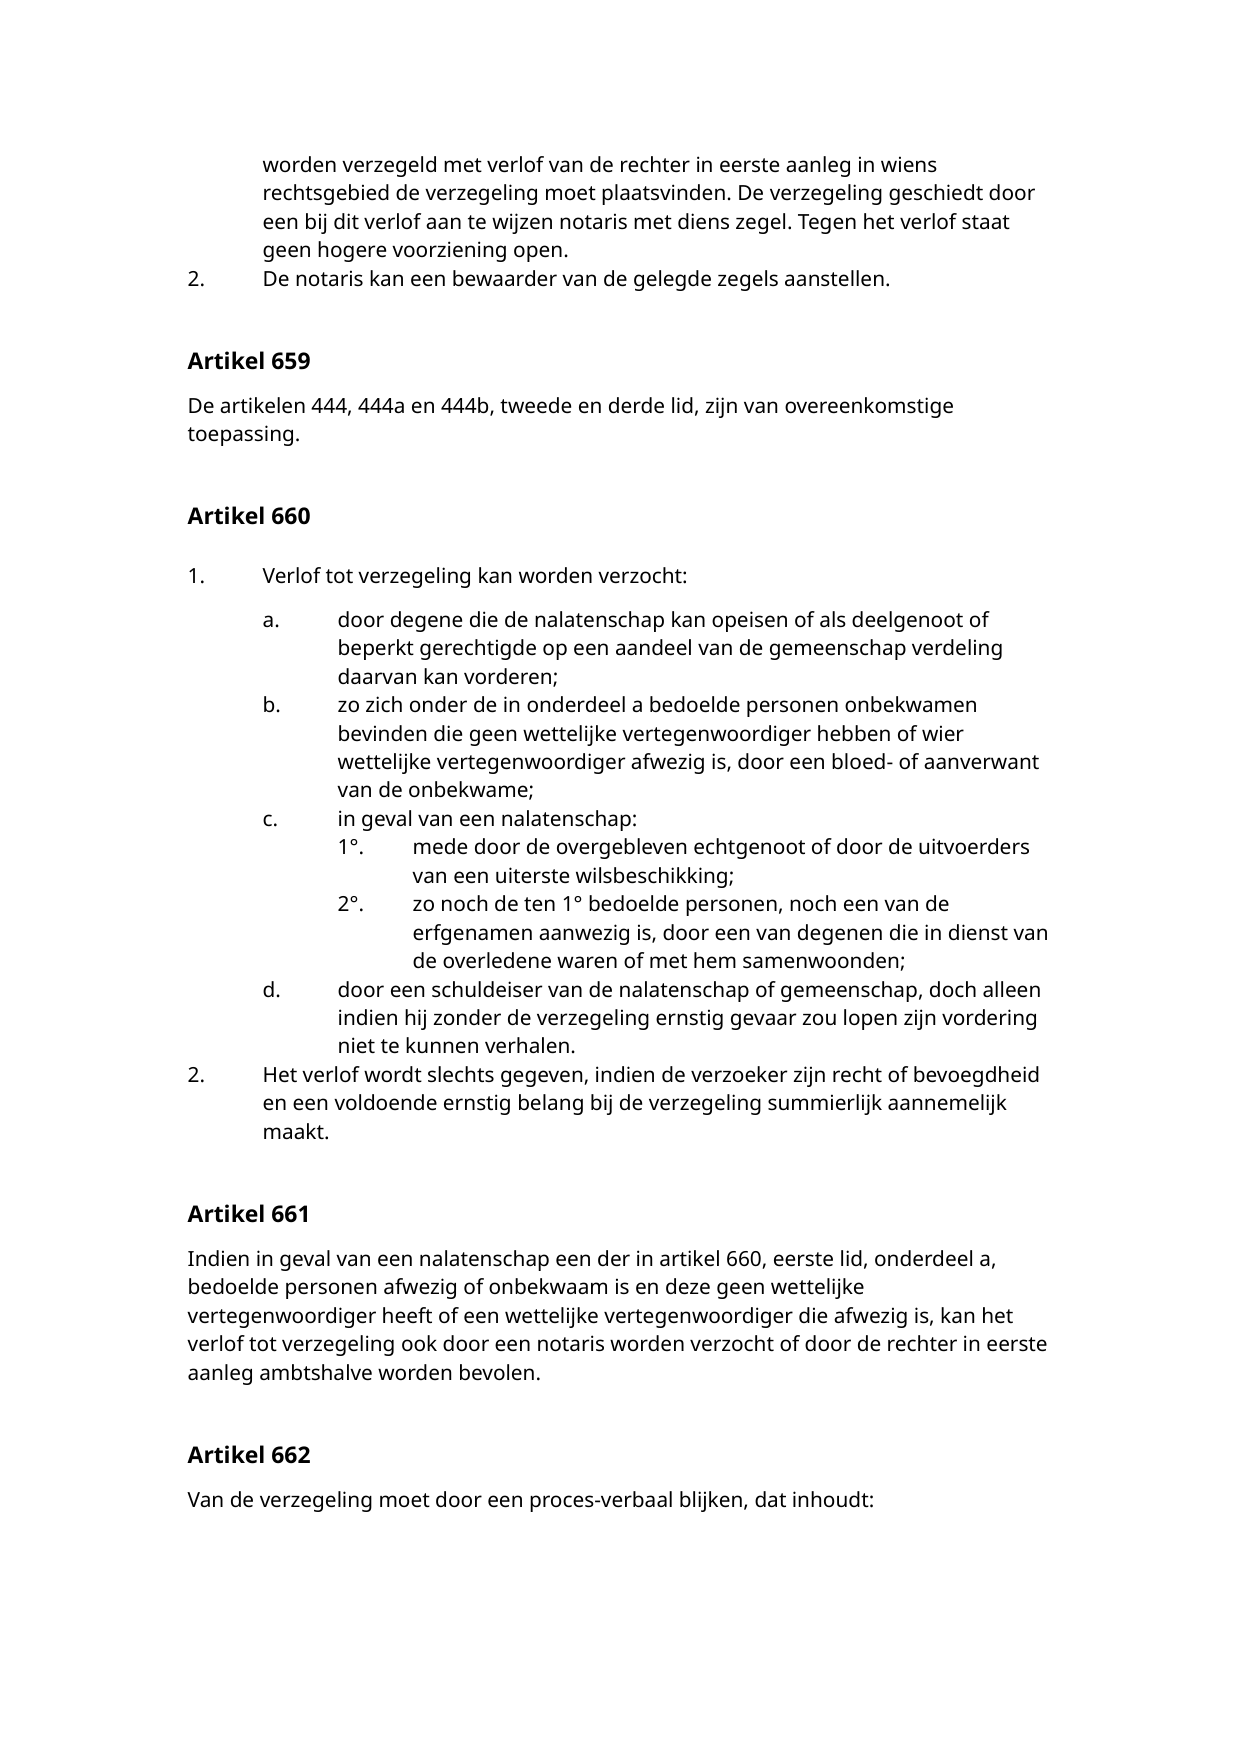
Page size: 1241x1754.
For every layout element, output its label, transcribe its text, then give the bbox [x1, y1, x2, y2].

list mede door de overgebleven echtgenoot of door de uitvoerders van een uiterste wilsbeschikking; [337, 832, 1053, 889]
list Het verlof wordt slechts gegeven, indien de verzoeker zijn recht of bevoegdheid en een voldoende ernstig belang bij de verzegeling summierlijk aannemelijk maakt. [187, 1060, 1053, 1145]
list door een schuldeiser van de nalatenschap of gemeenschap, doch alleen indien hij zonder de verzegeling ernstig gevaar zou lopen zijn vordering niet te kunnen verhalen. [262, 975, 1053, 1060]
list door degene die de nalatenschap kan opeisen of als deelgenoot of beperkt gerechtigde op een aandeel van de gemeenschap verdeling daarvan kan vorderen; [262, 605, 1053, 690]
subtitle Artikel 662 [187, 1439, 1053, 1470]
text Indien in geval van een nalatenschap een der in artikel 660, eerste lid, onderdeel a, bedoelde personen afwezig of onbekwaam is en deze geen wettelijke vertegenwoordiger heeft of een wettelijke vertegenwoordiger die afwezig is, kan het verlof tot verzegeling ook door een notaris worden verzocht of door de rechter in eerste aanleg ambtshalve worden bevolen. [187, 1244, 1053, 1386]
list zo noch de ten 1° bedoelde personen, noch een van de erfgenamen aanwezig is, door een van degenen die in dienst van de overledene waren of met hem samenwoonden; [337, 889, 1053, 975]
subtitle Artikel 659 [187, 345, 1053, 376]
subtitle Artikel 661 [187, 1198, 1053, 1229]
list De notaris kan een bewaarder van de gelegde zegels aanstellen. [187, 264, 1053, 292]
text Van de verzegeling moet door een proces-verbaal blijken, dat inhoudt: [187, 1485, 1053, 1513]
list worden verzegeld met verlof van de rechter in eerste aanleg in wiens rechtsgebied de verzegeling moet plaatsvinden. De verzegeling geschiedt door een bij dit verlof aan te wijzen notaris met diens zegel. Tegen het verlof staat geen hogere voorziening open. [187, 150, 1053, 264]
list Verlof tot verzegeling kan worden verzocht: [187, 562, 1053, 590]
text De artikelen 444, 444a en 444b, tweede en derde lid, zijn van overeenkomstige toepassing. [187, 391, 1053, 448]
subtitle Artikel 660 [187, 500, 1053, 532]
list zo zich onder de in onderdeel a bedoelde personen onbekwamen bevinden die geen wettelijke vertegenwoordiger hebben of wier wettelijke vertegenwoordiger afwezig is, door een bloed- of aanverwant van de onbekwame; [262, 690, 1053, 804]
list in geval van een nalatenschap: [262, 804, 1053, 832]
